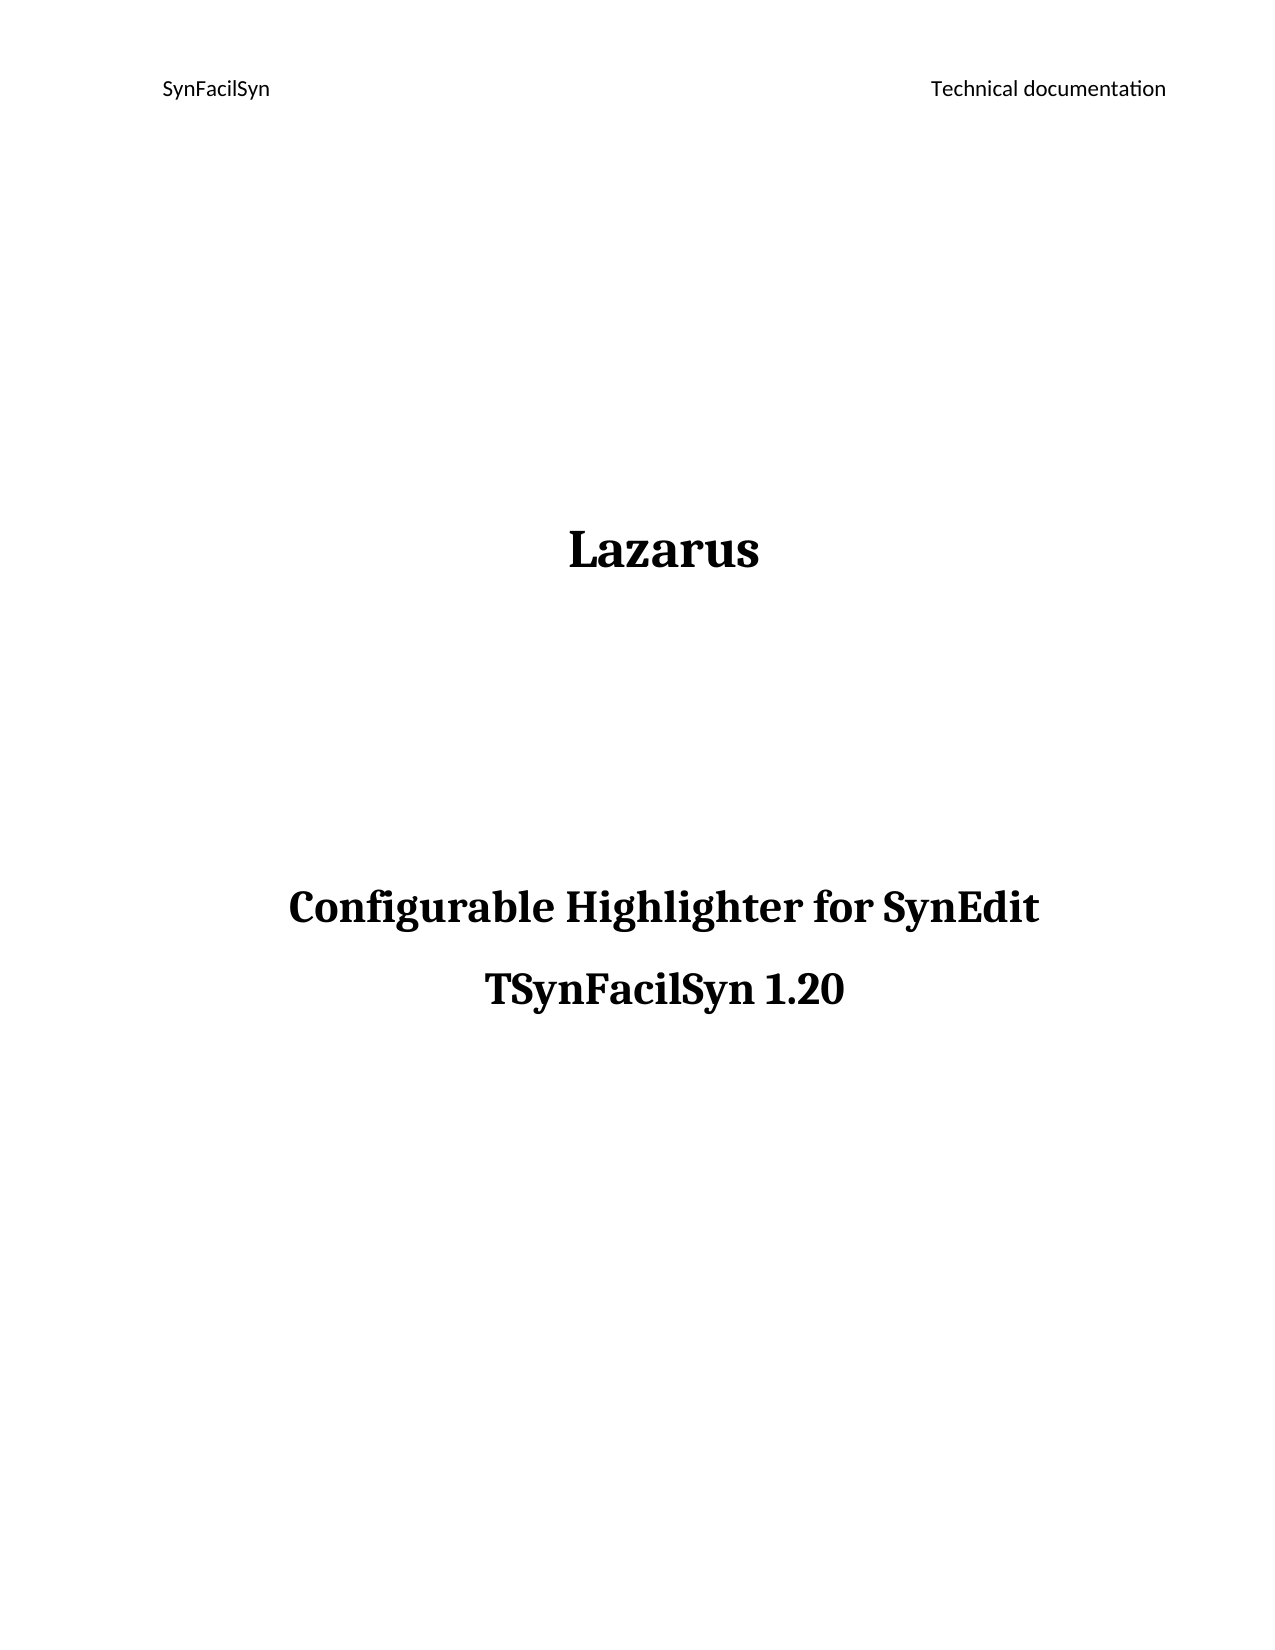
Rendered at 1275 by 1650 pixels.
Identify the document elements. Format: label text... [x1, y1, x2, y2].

text Lazarus [162, 519, 1167, 581]
text TSynFacilSyn 1.20 [162, 963, 1167, 1016]
text Configurable Highlighter for SynEdit [162, 882, 1167, 934]
